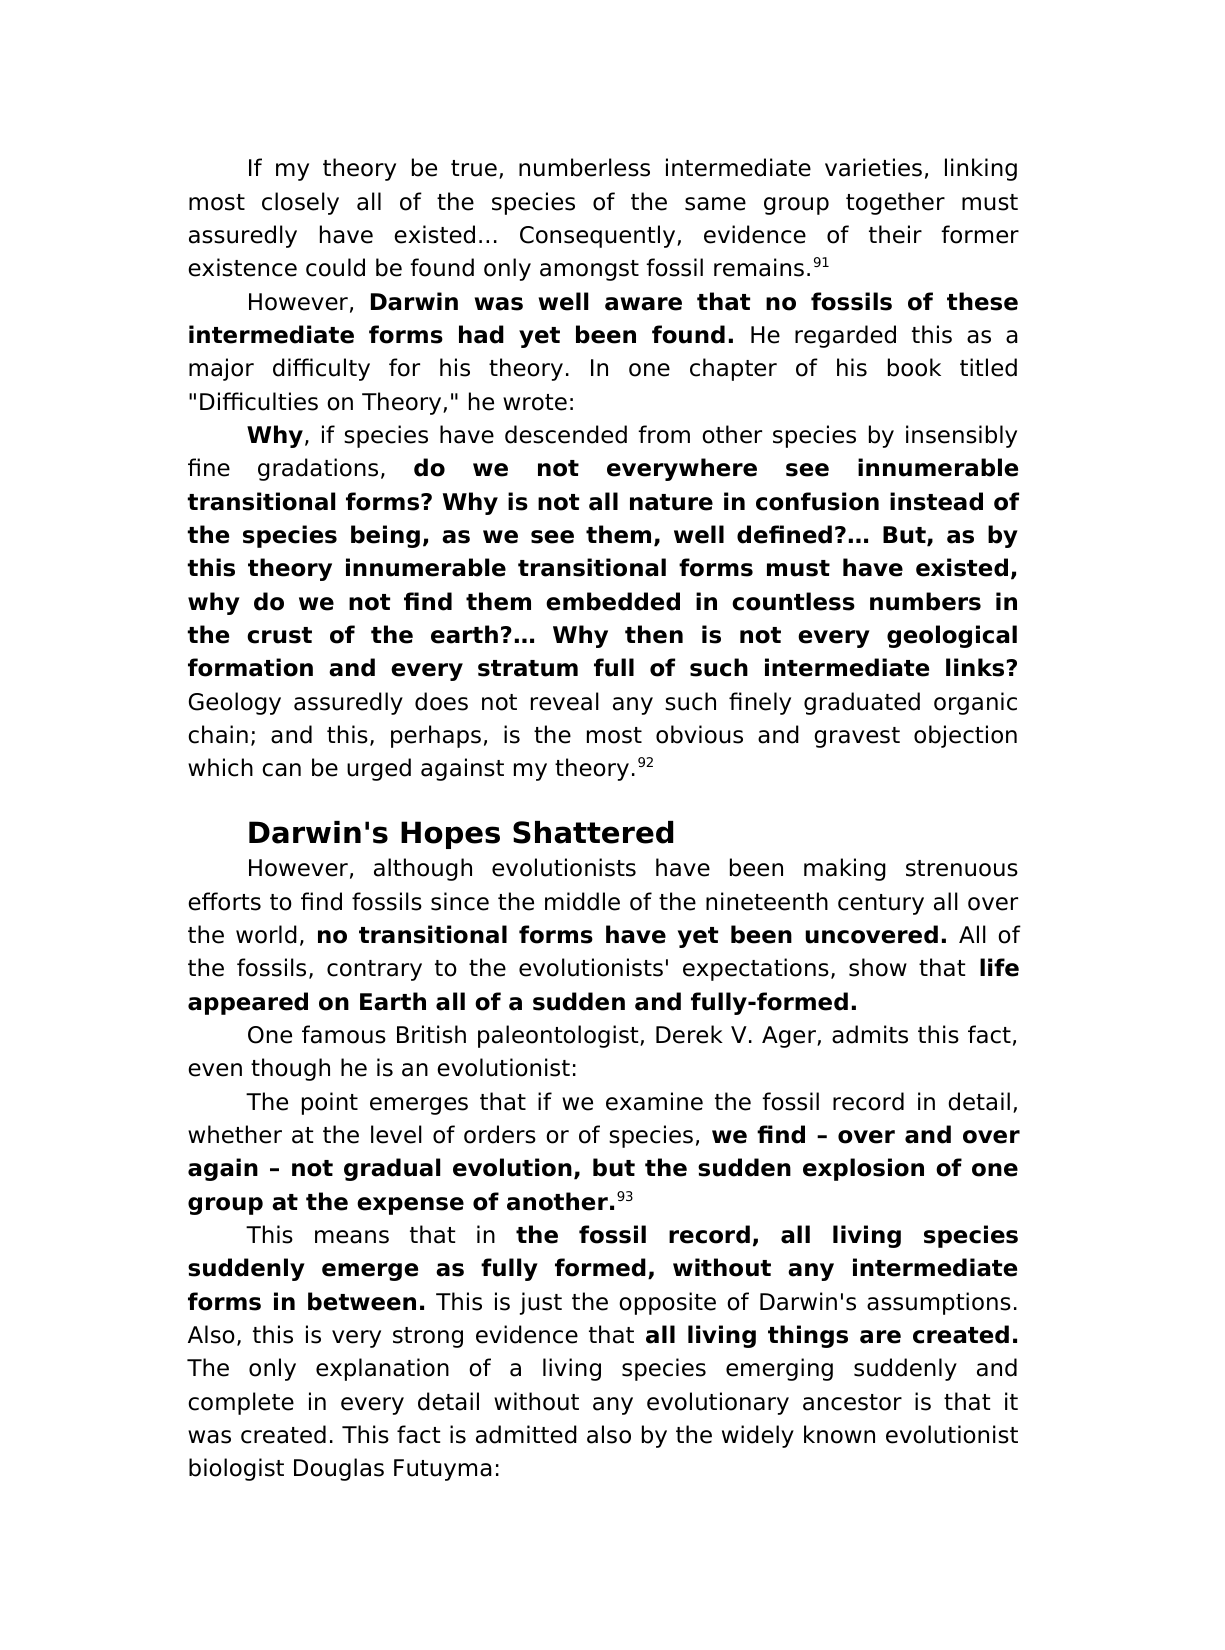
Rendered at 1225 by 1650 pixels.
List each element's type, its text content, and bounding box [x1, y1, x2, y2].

text Why, if species have descended from other species by insensibly fine gradations, do we not everywhere see innumerable transitional forms? Why is not all nature in confusion instead of the species being, as we see them, well defined?… But, as by this theory innumerable transitional forms must have existed, why do we not find them embedded in countless numbers in the crust of the earth?… Why then is not every geological formation and every stratum full of such intermediate links? Geology assuredly does not reveal any such finely graduated organic chain; and this, perhaps, is the most obvious and gravest objection which can be urged against my theory.92 [187, 417, 1020, 783]
text The point emerges that if we examine the fossil record in detail, whether at the level of orders or of species, we find – over and over again – not gradual evolution, but the sudden explosion of one group at the expense of another.93 [187, 1083, 1020, 1217]
text Darwin's Hopes Shattered [187, 817, 1020, 850]
text If my theory be true, numberless intermediate varieties, linking most closely all of the species of the same group together must assuredly have existed... Consequently, evidence of their former existence could be found only amongst fossil remains.91 [187, 150, 1020, 283]
text One famous British paleontologist, Derek V. Ager, admits this fact, even though he is an evolutionist: [187, 1017, 1020, 1083]
text This means that in the fossil record, all living species suddenly emerge as fully formed, without any intermediate forms in between. This is just the opposite of Darwin's assumptions. Also, this is very strong evidence that all living things are created. The only explanation of a living species emerging suddenly and complete in every detail without any evolutionary ancestor is that it was created. This fact is admitted also by the widely known evolutionist biologist Douglas Futuyma: [187, 1217, 1020, 1483]
text However, although evolutionists have been making strenuous efforts to find fossils since the middle of the nineteenth century all over the world, no transitional forms have yet been uncovered. All of the fossils, contrary to the evolutionists' expectations, show that life appeared on Earth all of a sudden and fully-formed. [187, 850, 1020, 1017]
text However, Darwin was well aware that no fossils of these intermediate forms had yet been found. He regarded this as a major difficulty for his theory. In one chapter of his book titled "Difficulties on Theory," he wrote: [187, 283, 1020, 417]
